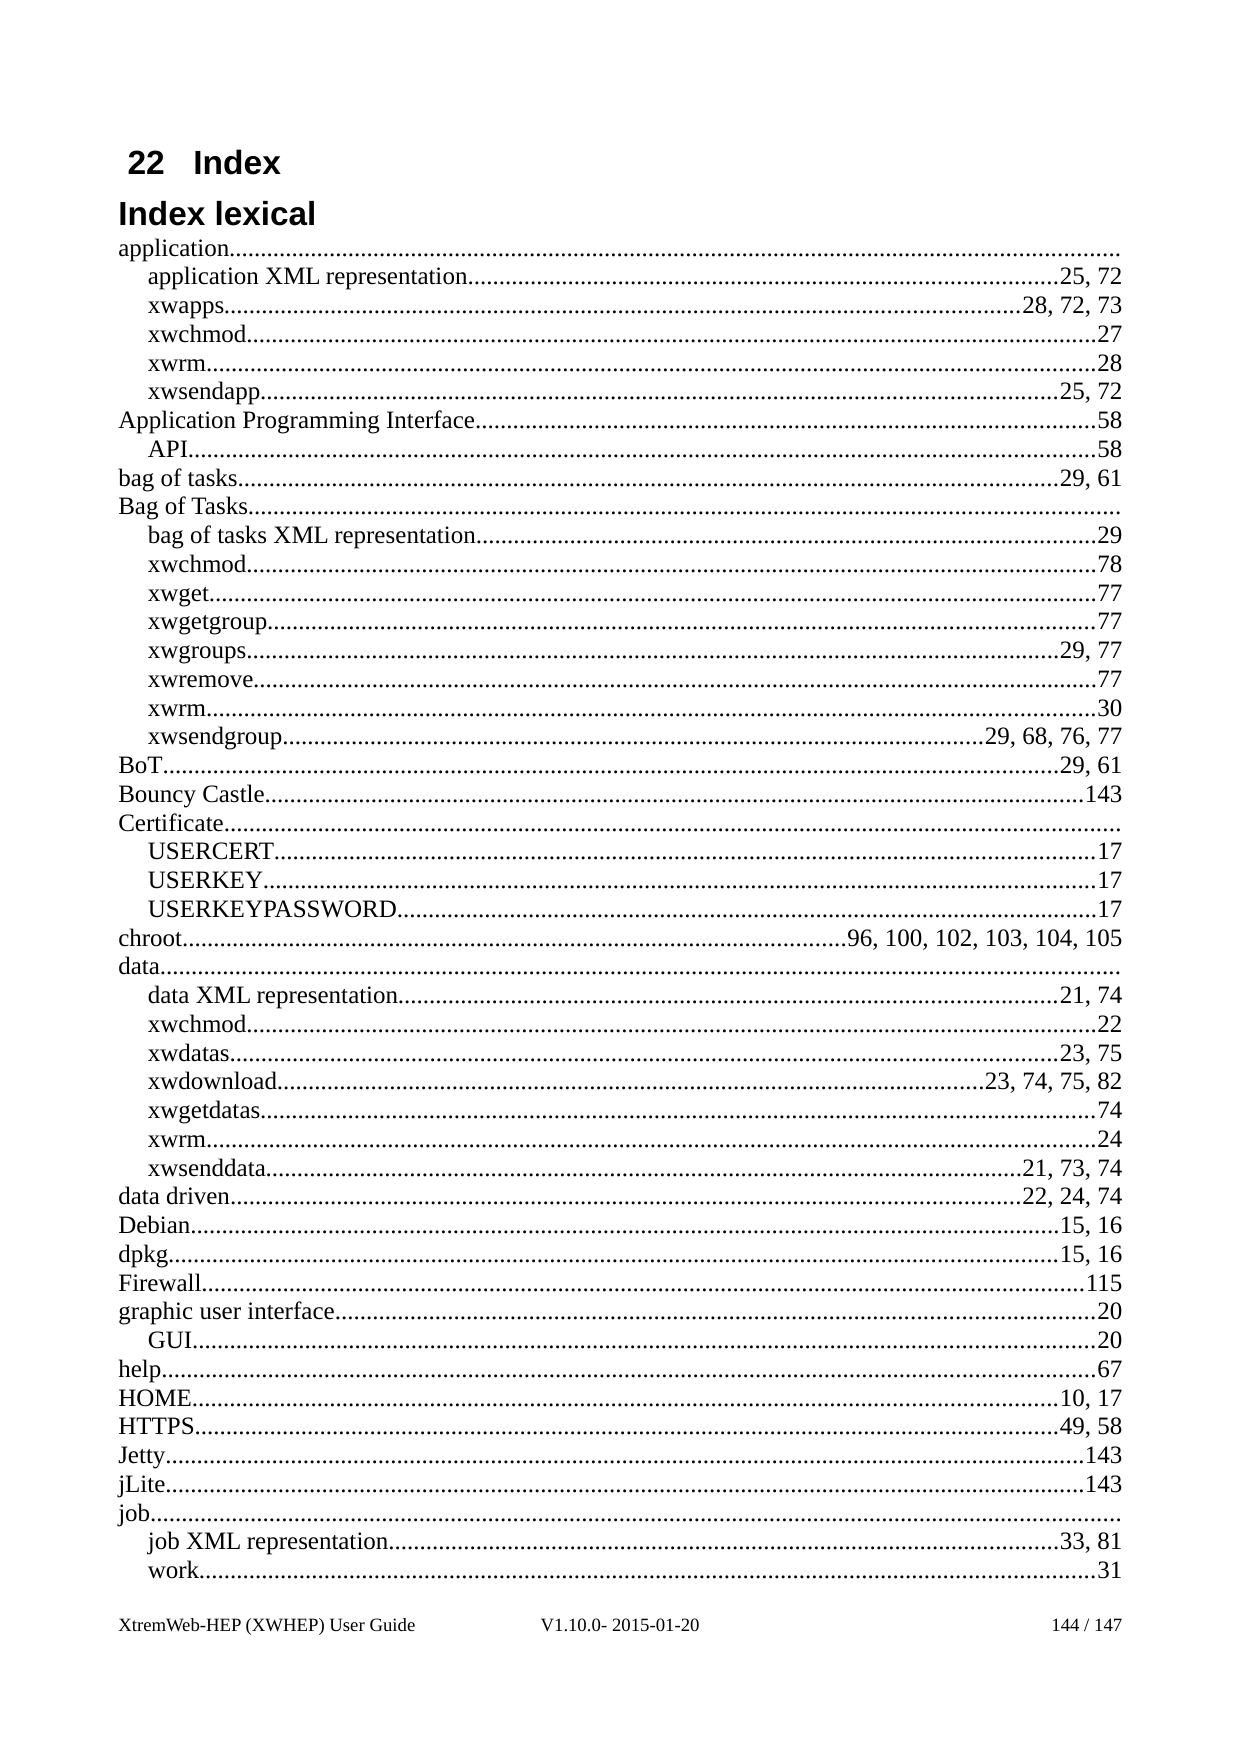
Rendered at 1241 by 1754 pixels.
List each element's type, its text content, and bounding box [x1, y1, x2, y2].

text Certificate [118, 808, 1122, 836]
text xwsendapp 25, 72 [148, 376, 1122, 405]
text GUI 20 [148, 1325, 1122, 1354]
text xwsenddata 21, 73, 74 [148, 1153, 1122, 1181]
text xwsendgroup 29, 68, 76, 77 [148, 721, 1122, 750]
text BoT 29, 61 [118, 750, 1122, 779]
text xwapps 28, 72, 73 [148, 290, 1122, 319]
text bag of tasks 29, 61 [118, 463, 1122, 491]
text job [118, 1498, 1122, 1526]
text Firewall 115 [118, 1268, 1122, 1296]
text API 58 [148, 434, 1122, 463]
text graphic user interface 20 [118, 1296, 1122, 1325]
text bag of tasks XML representation 29 [148, 520, 1122, 549]
text work 31 [148, 1555, 1122, 1584]
text xwdownload 23, 74, 75, 82 [148, 1066, 1122, 1095]
text chroot 96, 100, 102, 103, 104, 105 [118, 923, 1122, 951]
text xwchmod 27 [148, 319, 1122, 348]
text help 67 [118, 1354, 1122, 1383]
text data driven 22, 24, 74 [118, 1181, 1122, 1210]
text data [118, 951, 1122, 980]
text Bouncy Castle 143 [118, 779, 1122, 808]
text Application Programming Interface 58 [118, 405, 1122, 434]
text data XML representation 21, 74 [148, 980, 1122, 1009]
text Bag of Tasks [118, 491, 1122, 520]
text xwgetdatas 74 [148, 1095, 1122, 1124]
text USERKEY 17 [148, 865, 1122, 894]
text USERCERT 17 [148, 836, 1122, 865]
text application XML representation 25, 72 [148, 261, 1122, 290]
text xwrm 30 [148, 693, 1122, 721]
text application [118, 233, 1122, 261]
text xwget 77 [148, 578, 1122, 606]
text xwrm 28 [148, 348, 1122, 376]
text USERKEYPASSWORD 17 [148, 894, 1122, 923]
subtitle Index lexical [118, 194, 1122, 233]
text xwdatas 23, 75 [148, 1038, 1122, 1066]
text job XML representation 33, 81 [148, 1526, 1122, 1555]
text Debian 15, 16 [118, 1210, 1122, 1239]
text dpkg 15, 16 [118, 1239, 1122, 1268]
subtitle Index [118, 143, 1122, 182]
text xwrm 24 [148, 1124, 1122, 1153]
text Jetty 143 [118, 1440, 1122, 1469]
text jLite 143 [118, 1469, 1122, 1498]
text xwremove 77 [148, 664, 1122, 693]
text HOME 10, 17 [118, 1383, 1122, 1411]
text xwchmod 78 [148, 549, 1122, 578]
text xwgetgroup 77 [148, 606, 1122, 635]
text HTTPS 49, 58 [118, 1411, 1122, 1440]
text xwgroups 29, 77 [148, 635, 1122, 664]
text xwchmod 22 [148, 1009, 1122, 1038]
